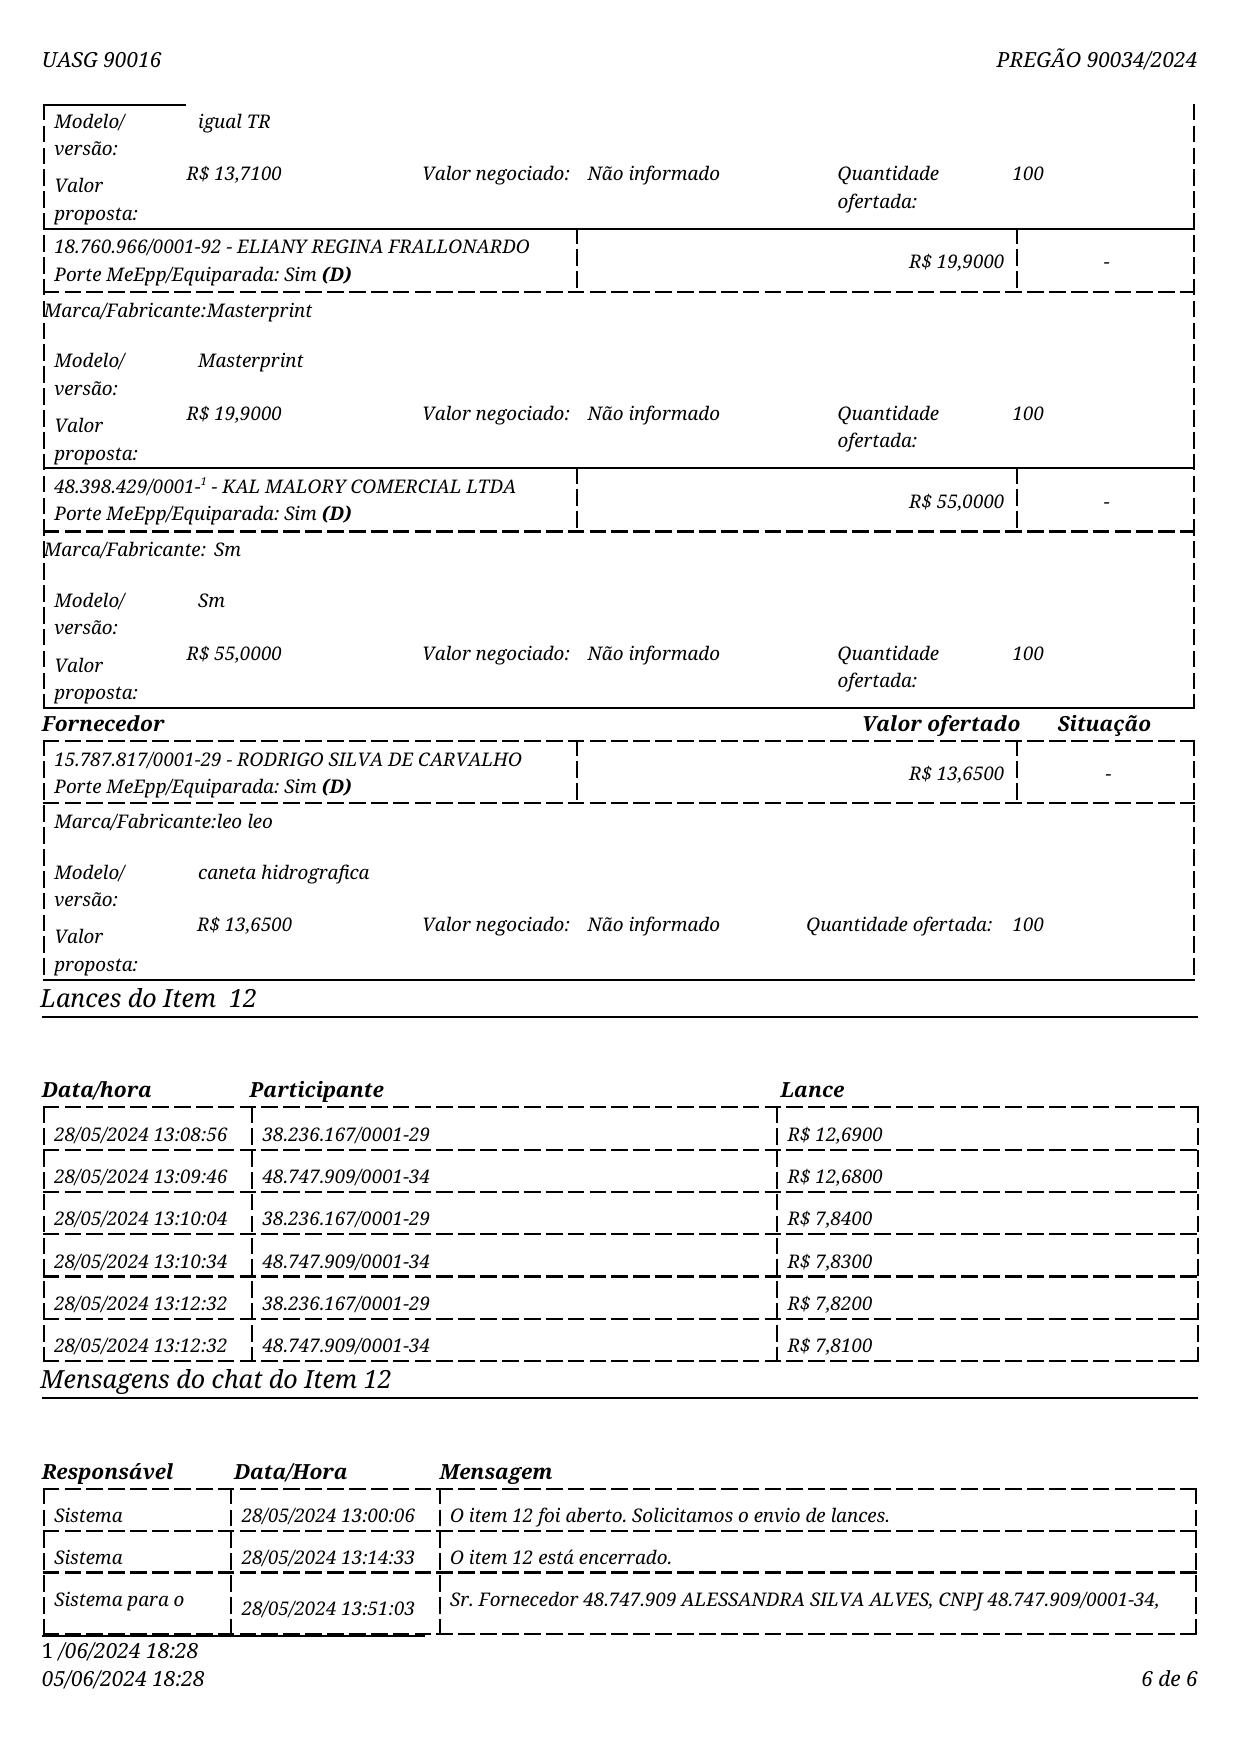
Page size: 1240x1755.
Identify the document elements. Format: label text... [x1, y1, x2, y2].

table_cell [577, 583, 837, 634]
table_cell 100 [1002, 394, 1194, 467]
table_cell Modelo/versão: Valor proposta: [44, 855, 186, 978]
table_cell Quantidade ofertada: [788, 905, 1002, 978]
table_cell R$ 7,8400 [777, 1191, 1198, 1233]
table_cell igual TR [186, 104, 577, 154]
table_cell [577, 855, 787, 905]
table_cell [577, 104, 837, 154]
text Mensagens do chat do Item 12 [40, 1362, 1200, 1396]
table_cell R$ 55,0000 [838, 469, 1017, 530]
table_header Sistema [44, 1488, 231, 1529]
table_cell [838, 530, 1194, 583]
table_cell - [1017, 469, 1194, 530]
table_cell R$ 13,7100 Valor negociado: [186, 154, 577, 227]
table_cell O item 12 está encerrado. [440, 1530, 1196, 1571]
table_cell 48.747.909/0001-34 [252, 1149, 777, 1191]
table_header 15.787.817/0001-29 - RODRIGO SILVA DE CARVALHO Porte MeEpp/Equiparada: Sim (D) [44, 740, 577, 802]
table_cell [1068, 802, 1194, 855]
table_cell Não informado [577, 634, 837, 707]
text Data/hora Participante Lance [42, 1075, 1200, 1104]
table_cell Marca/Fabricante: leo leo [44, 802, 577, 855]
table_cell Quantidade ofertada: [838, 394, 1002, 467]
table_cell 28/05/2024 13:10:04 [44, 1191, 252, 1233]
table_cell R$ 7,8300 [777, 1233, 1198, 1275]
table_header R$ 13,6500 [788, 740, 1017, 802]
table_header [577, 740, 787, 802]
table_cell Modelo/versão: Valor proposta: [44, 106, 186, 227]
table_header - [1068, 740, 1194, 802]
table_cell R$ 19,9000 [838, 230, 1017, 291]
table_cell 38.236.167/0001-29 [252, 1275, 777, 1318]
table_cell [577, 344, 837, 394]
table_cell 48.398.429/0001- - KAL MALORY COMERCIAL LTDA Porte MeEpp/Equiparada: Sim (D) [44, 469, 577, 530]
table_cell Marca/Fabricante: Sm [44, 530, 577, 583]
table_cell [838, 104, 1194, 154]
table_cell R$ 7,8200 [777, 1275, 1198, 1318]
table_cell [577, 530, 837, 583]
table_cell Modelo/versão: Valor proposta: [44, 583, 186, 707]
table_cell Modelo/versão: Valor proposta: [44, 344, 186, 467]
table_cell 38.236.167/0001-29 [252, 1191, 777, 1233]
table_cell Quantidade ofertada: [838, 154, 1002, 227]
table_header 28/05/2024 13:00:06 [231, 1488, 439, 1529]
table_cell caneta hidrografica [186, 855, 577, 905]
table_cell R$ 13,6500 Valor negociado: [186, 905, 577, 978]
table_cell R$ 12,6800 [777, 1149, 1198, 1191]
table_cell Não informado [577, 154, 837, 227]
table_cell R$ 55,0000 Valor negociado: [186, 634, 577, 707]
table_cell [788, 855, 1068, 905]
table_cell [1068, 905, 1194, 978]
table_cell 28/05/2024 13:10:34 [44, 1233, 252, 1275]
table_cell Quantidade ofertada: [838, 634, 1002, 707]
table_cell [577, 291, 837, 343]
table_cell 28/05/2024 13:14:33 [231, 1530, 439, 1571]
table_cell Sr. Fornecedor 48.747.909 ALESSANDRA SILVA ALVES, CNPJ 48.747.909/0001-34, [440, 1571, 1196, 1633]
table_cell 100 [1002, 154, 1194, 227]
table_cell [838, 291, 1194, 343]
table_header R$ 12,6900 [777, 1106, 1198, 1148]
table_cell R$ 19,9000 Valor negociado: [186, 394, 577, 467]
table_cell [788, 802, 1068, 855]
table_cell 28/05/2024 13:12:32 [44, 1275, 252, 1318]
table_cell Masterprint [186, 344, 577, 394]
table_header 28/05/2024 13:08:56 [44, 1106, 252, 1148]
text Lances do Item 12 [40, 981, 1200, 1014]
table_cell 100 [1002, 905, 1068, 978]
table_cell 28/05/2024 13:09:46 [44, 1149, 252, 1191]
table_header [1017, 740, 1068, 802]
table_cell Sistema [44, 1530, 231, 1571]
text Fornecedor Valor ofertado Situação [42, 709, 1200, 737]
table_cell 18.760.966/0001-92 - ELIANY REGINA FRALLONARDO Porte MeEpp/Equiparada: Sim (D) [44, 230, 577, 291]
table_cell R$ 7,8100 [777, 1318, 1198, 1360]
table_cell [838, 344, 1194, 394]
table_cell 100 [1002, 634, 1194, 707]
table_cell Sm [186, 583, 577, 634]
table_cell [1068, 855, 1194, 905]
table_cell 48.747.909/0001-34 [252, 1233, 777, 1275]
table_cell 48.747.909/0001-34 [252, 1318, 777, 1360]
table_cell 28/05/2024 13:12:32 [44, 1318, 252, 1360]
table_cell - [1017, 230, 1194, 291]
table_header O item 12 foi aberto. Solicitamos o envio de lances. [440, 1488, 1196, 1529]
table_cell Marca/Fabricante: Masterprint [44, 291, 577, 343]
table_cell [577, 802, 787, 855]
table_cell [577, 469, 837, 530]
table_header 38.236.167/0001-29 [252, 1106, 777, 1148]
table_cell [838, 583, 1194, 634]
table_cell 28/05/2024 13:51:03 [231, 1571, 439, 1633]
table_cell [577, 230, 837, 291]
table_cell Sistema para o [44, 1571, 231, 1633]
table_cell Não informado [577, 905, 787, 978]
table_cell Não informado [577, 394, 837, 467]
text Responsável Data/Hora Mensagem [42, 1457, 1200, 1485]
